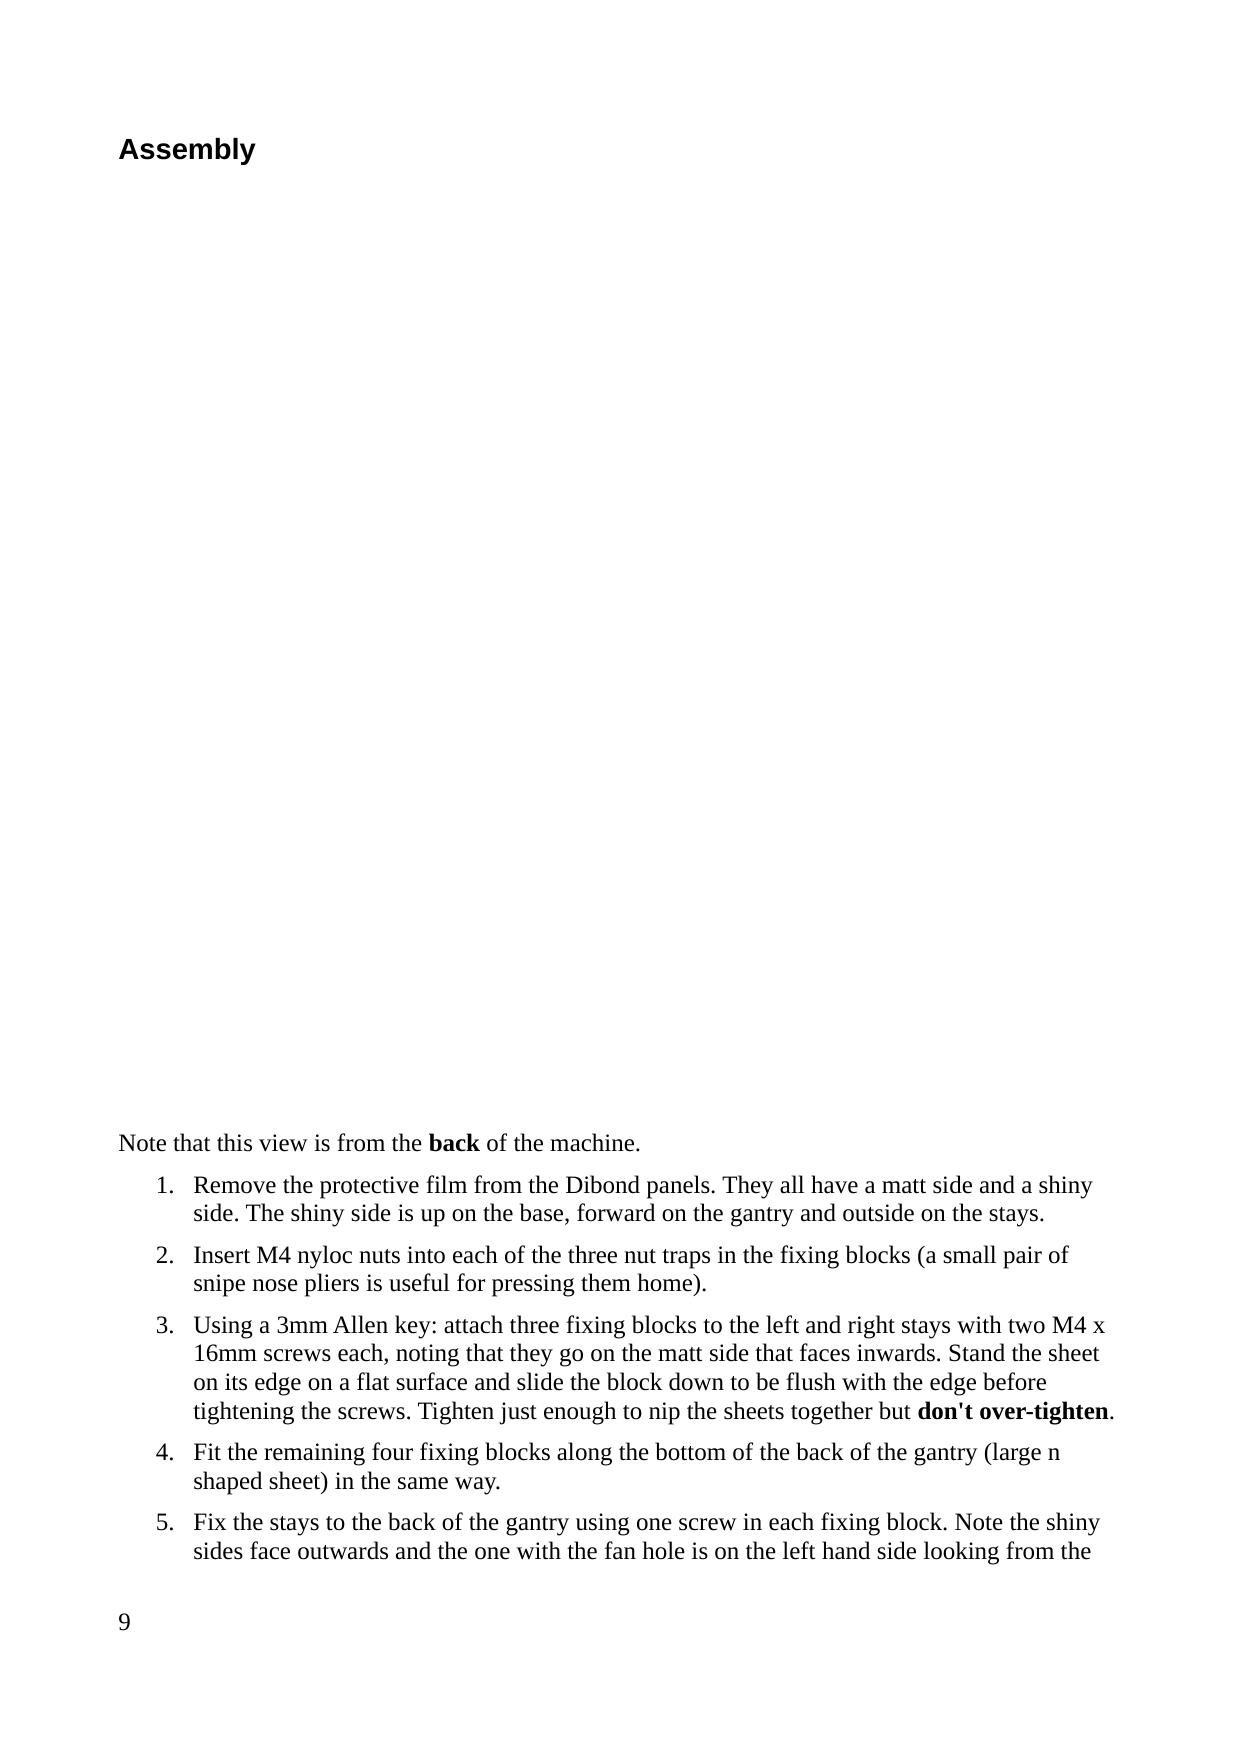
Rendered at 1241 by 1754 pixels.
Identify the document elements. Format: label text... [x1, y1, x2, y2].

list Using a 3mm Allen key: attach three fixing blocks to the left and right stays with two M4 x 16mm screws each, noting that they go on the matt side that faces inwards. Stand the sheet on its edge on a flat surface and slide the block down to be flush with the edge before tightening the screws. Tighten just enough to nip the sheets together but don't over-tighten. [156, 1310, 1122, 1425]
list Fix the stays to the back of the gantry using one screw in each fixing block. Note the shiny sides face outwards and the one with the fan hole is on the left hand side looking from the [156, 1507, 1122, 1565]
text Note that this view is from the back of the machine. [118, 1128, 1122, 1157]
list Remove the protective film from the Dibond panels. They all have a matt side and a shiny side. The shiny side is up on the base, forward on the gantry and outside on the stays. [156, 1170, 1122, 1227]
list Insert M4 nyloc nuts into each of the three nut traps in the fixing blocks (a small pair of snipe nose pliers is useful for pressing them home). [156, 1240, 1122, 1297]
list Fit the remaining four fixing blocks along the bottom of the back of the gantry (large n shaped sheet) in the same way. [156, 1437, 1122, 1495]
subtitle Assembly [118, 132, 1122, 165]
